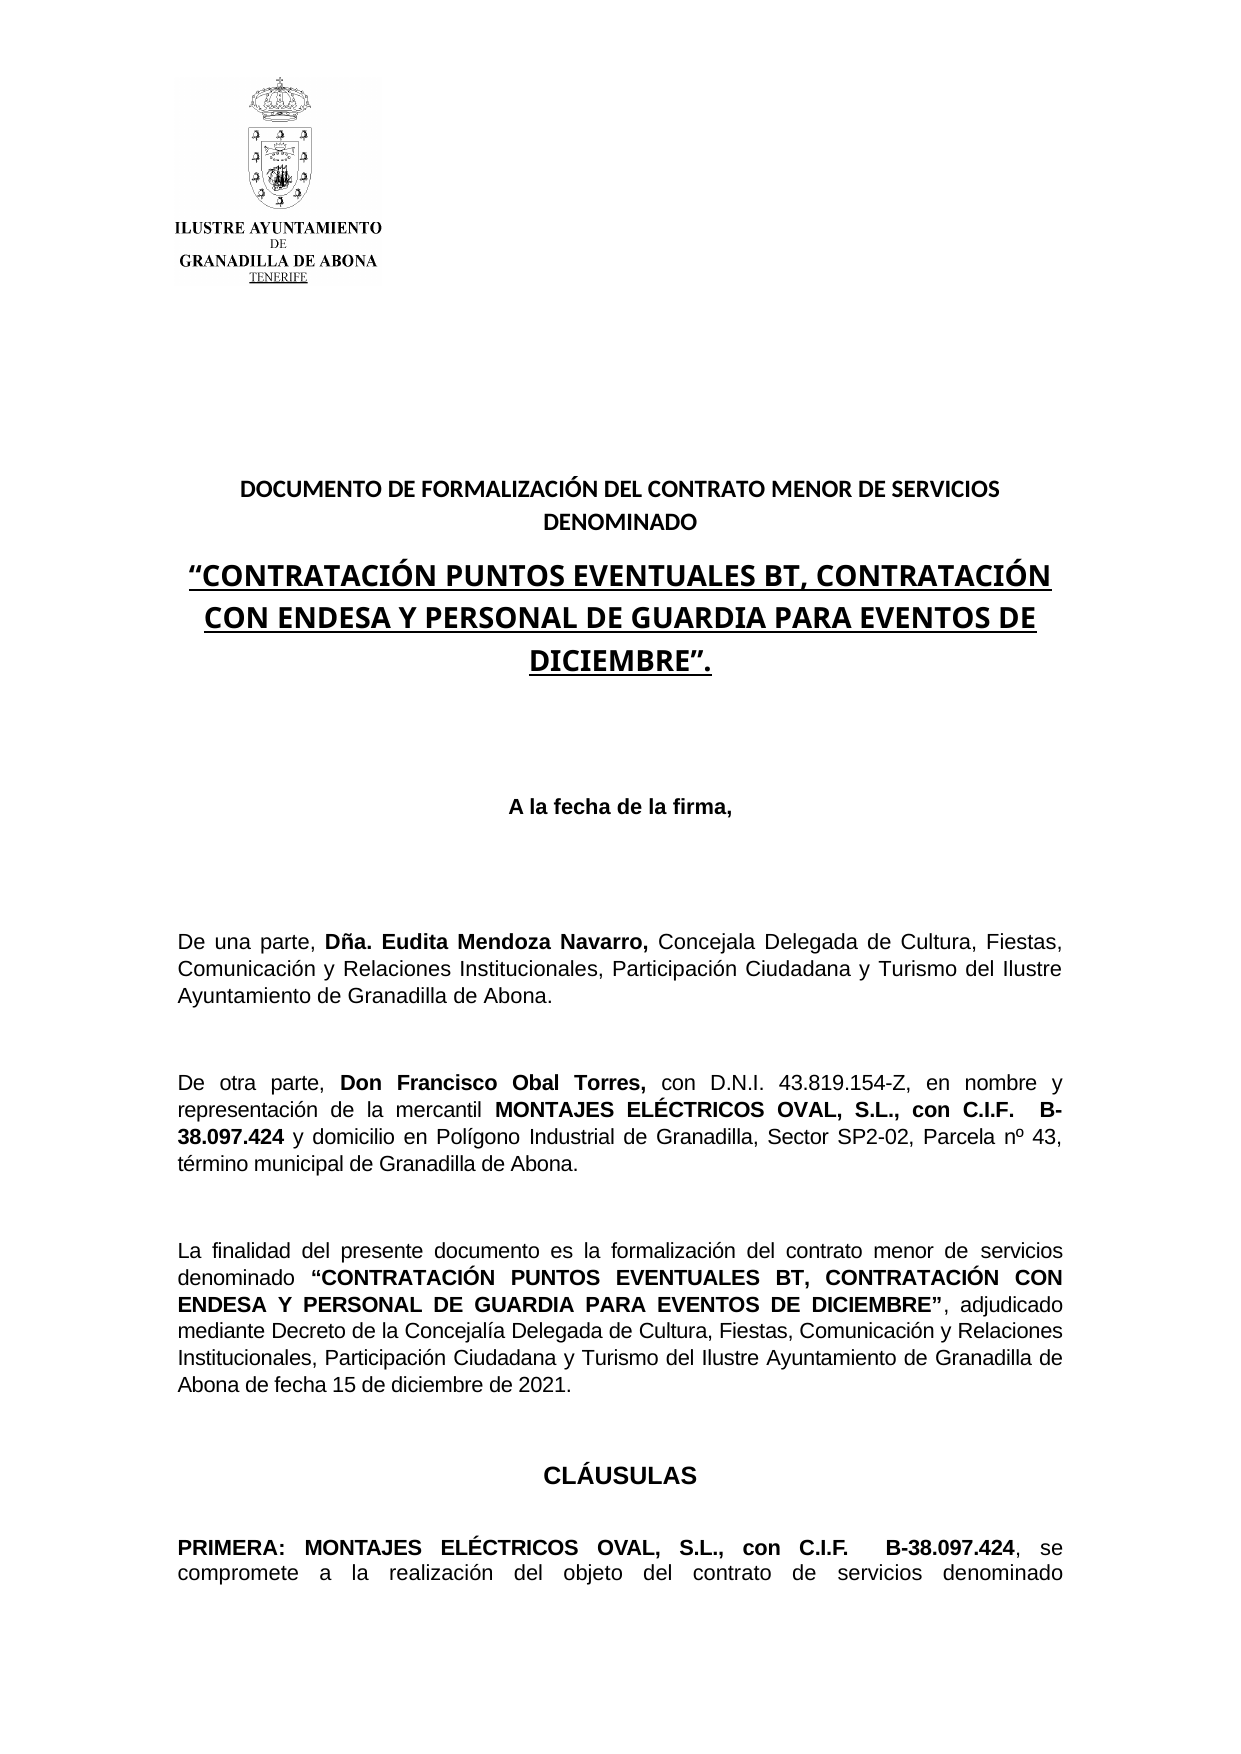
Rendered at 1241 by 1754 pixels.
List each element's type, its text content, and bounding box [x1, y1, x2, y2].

text A la fecha de la firma, [177, 794, 1063, 819]
text La finalidad del presente documento es la formalización del contrato menor de servicios denominado “CONTRATACIÓN PUNTOS EVENTUALES BT, CONTRATACIÓN CON ENDESA Y PERSONAL DE GUARDIA PARA EVENTOS DE DICIEMBRE”, adjudicado mediante Decreto de la Concejalía Delegada de Cultura, Fiestas, Comunicación y Relaciones Institucionales, Participación Ciudadana y Turismo del Ilustre Ayuntamiento de Granadilla de Abona de fecha 15 de diciembre de 2021. [177, 1238, 1063, 1397]
text PRIMERA: MONTAJES ELÉCTRICOS OVAL, S.L., con C.I.F. B-38.097.424, se compromete a la realización del objeto del contrato de servicios denominado [177, 1535, 1063, 1585]
list CLÁUSULAS [177, 1461, 1063, 1489]
text De otra parte, Don Francisco Obal Torres, con D.N.I. 43.819.154-Z, en nombre y representación de la mercantil MONTAJES ELÉCTRICOS OVAL, S.L., con C.I.F. B-38.097.424 y domicilio en Polígono Industrial de Granadilla, Sector SP2-02, Parcela nº 43, término municipal de Granadilla de Abona. [177, 1070, 1063, 1176]
text De una parte, Dña. Eudita Mendoza Navarro, Concejala Delegada de Cultura, Fiestas, Comunicación y Relaciones Institucionales, Participación Ciudadana y Turismo del Ilustre Ayuntamiento de Granadilla de Abona. [177, 929, 1063, 1008]
text “CONTRATACIÓN PUNTOS EVENTUALES BT, CONTRATACIÓN CON ENDESA Y PERSONAL DE GUARDIA PARA EVENTOS DE DICIEMBRE”. [159, 555, 1081, 680]
text DOCUMENTO DE FORMALIZACIÓN DEL CONTRATO MENOR DE SERVICIOS DENOMINADO [177, 473, 1063, 537]
